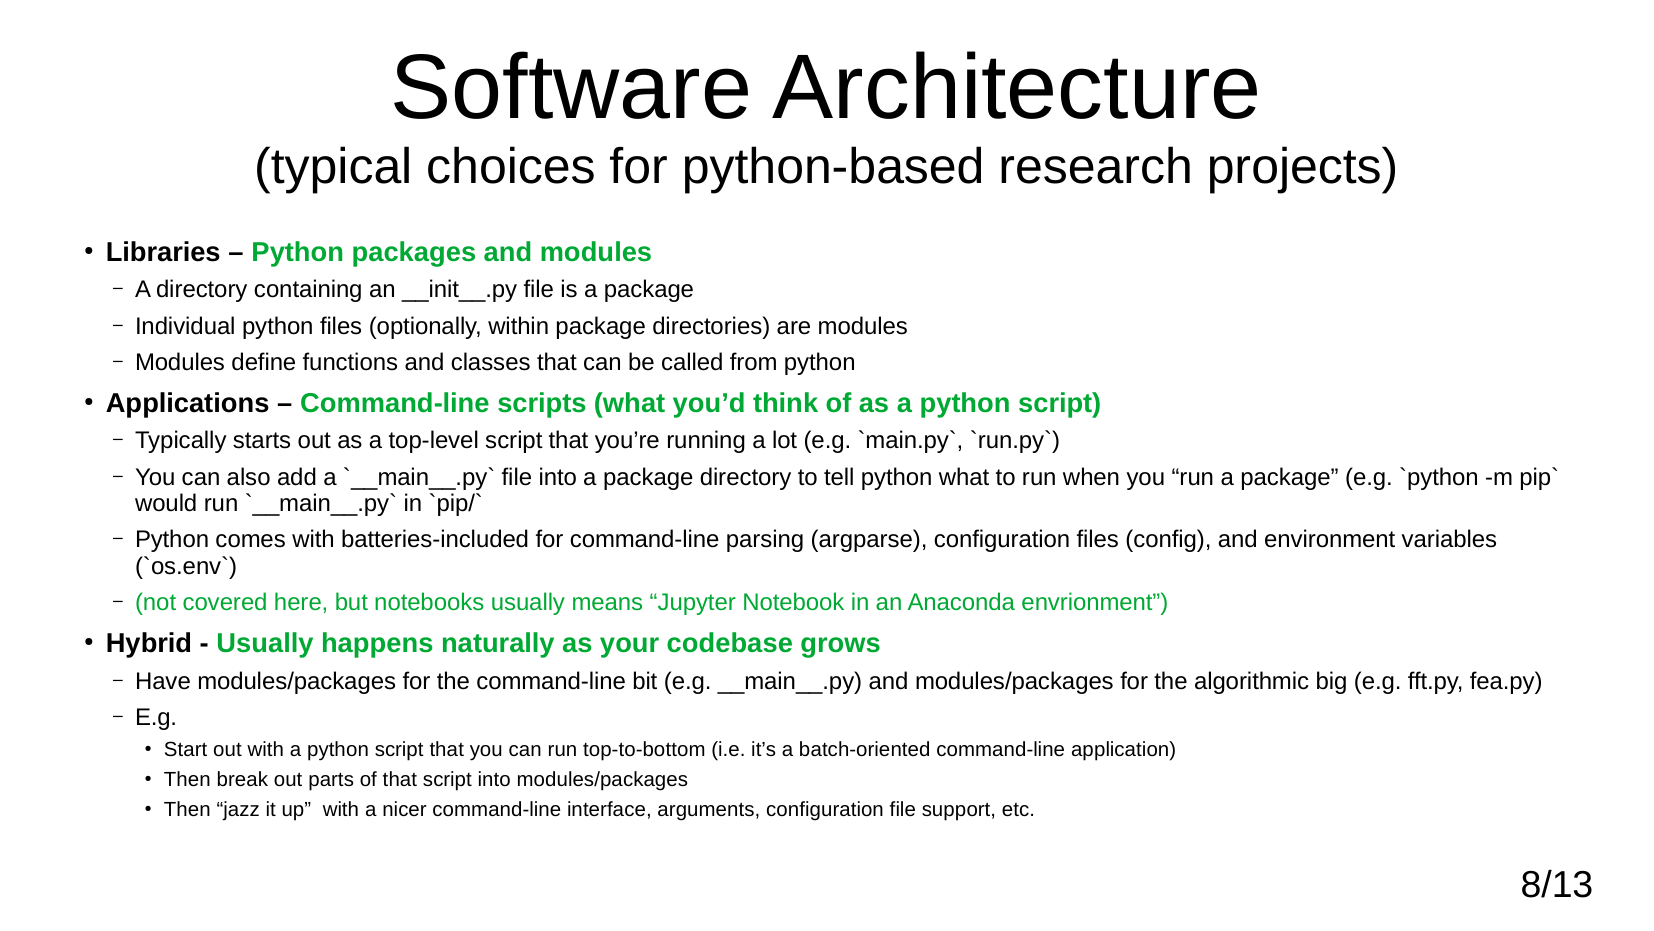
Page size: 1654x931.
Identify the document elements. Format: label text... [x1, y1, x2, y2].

text_box <number>/13 [1505, 856, 1625, 931]
list Libraries – Python packages and modules A directory containing an __init__.py file is a package Individual python files (optionally, within package directories) are modules Modules define functions and classes that can be called from python Applications – Command-line scripts (what you’d think of as a python script) Typically starts out as a top-level script that you’re running a lot (e.g. `main.py`, `run.py`) You can also add a `__main__.py` file into a package directory to tell python what to run when you “run a package” (e.g. `python -m pip` would run `__main__.py` in `pip/` Python comes with batteries-included for command-line parsing (argparse), configuration files (config), and environment variables (`os.env`) (not covered here, but notebooks usually means “Jupyter Notebook in an Anaconda envrionment”) Hybrid - Usually happens naturally as your codebase grows Have modules/packages for the command-line bit (e.g. __main__.py) and modules/packages for the algorithmic big (e.g. fft.py, fea.py) E.g. Start out with a python script that you can run top-to-bottom (i.e. it’s a batch-oriented command-line application) Then break out parts of that script into modules/packages Then “jazz it up” with a nicer command-line interface, arguments, configuration file support, etc. [76, 236, 1565, 834]
title Software Architecture (typical choices for python-based research projects) [82, 35, 1571, 194]
